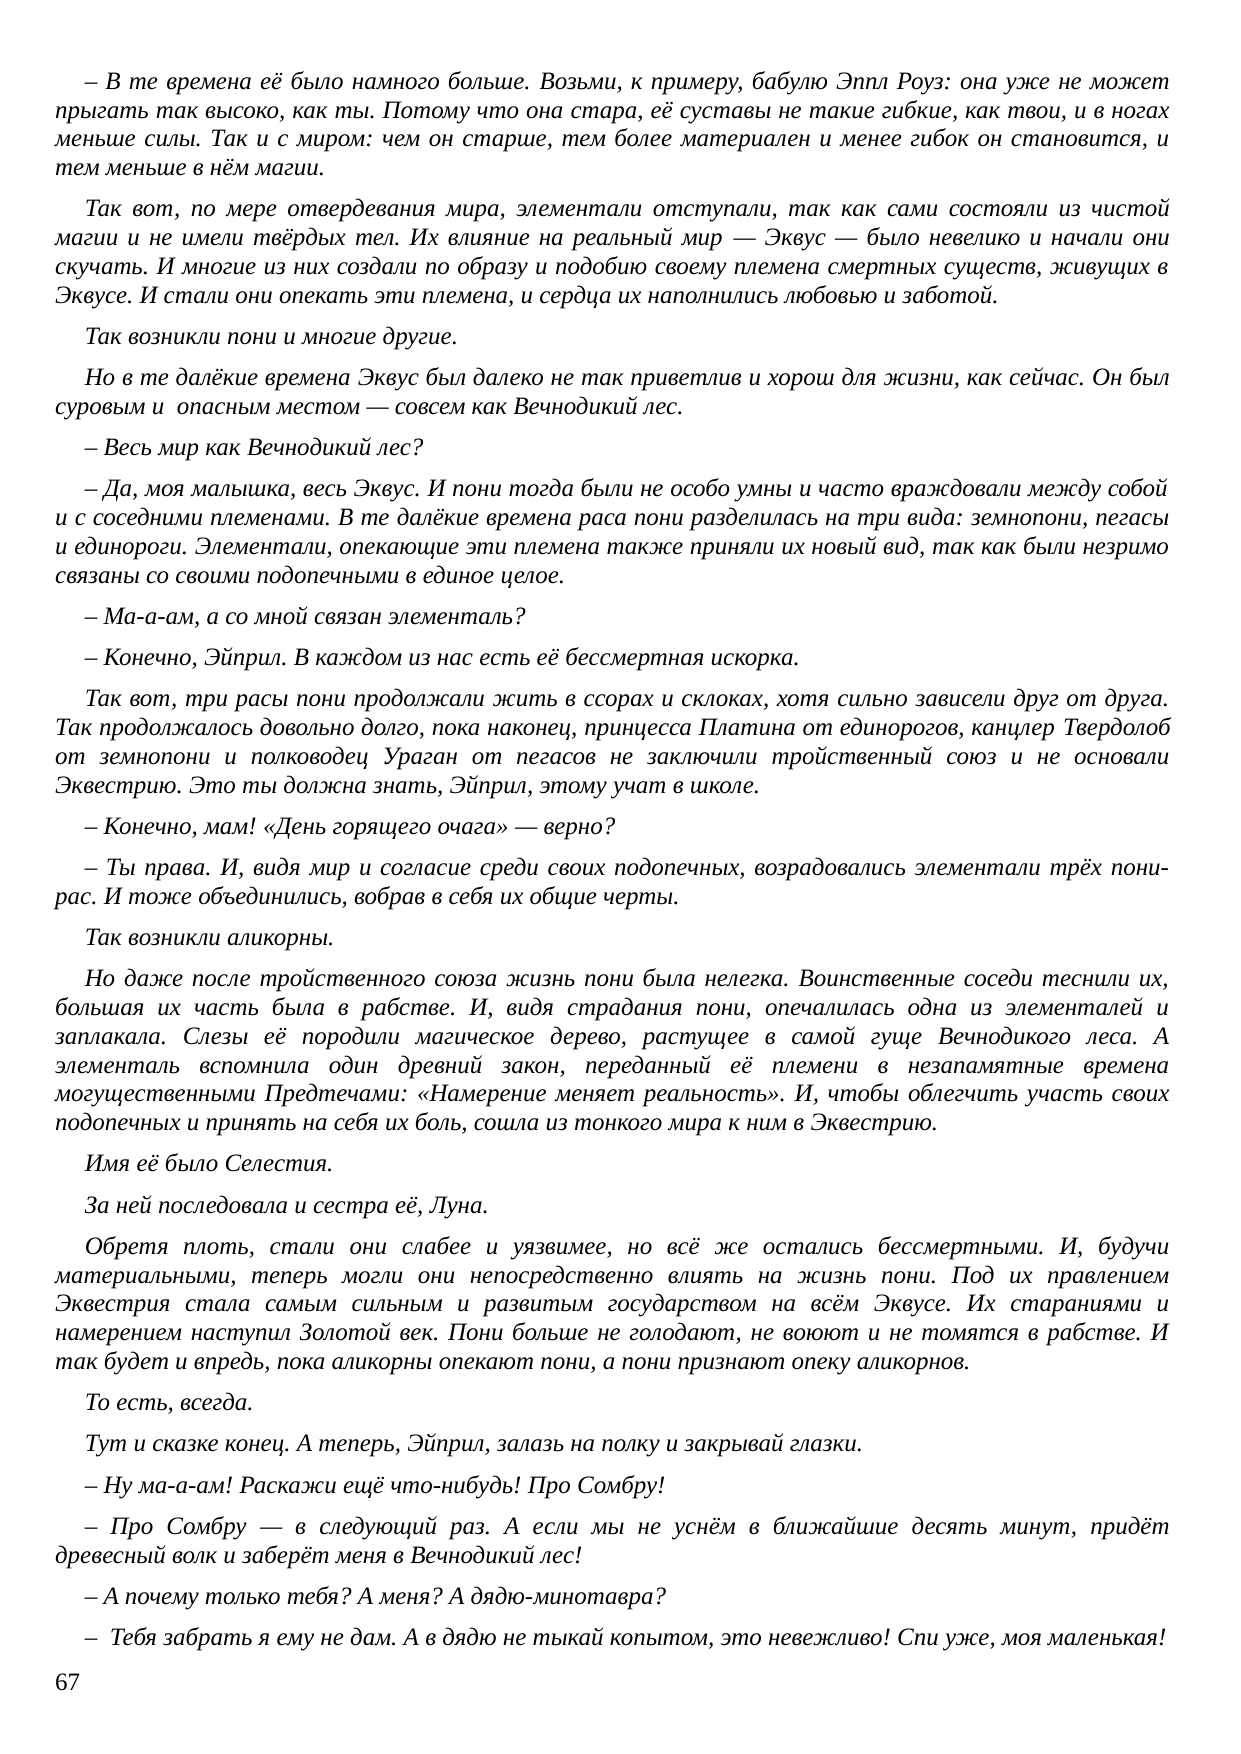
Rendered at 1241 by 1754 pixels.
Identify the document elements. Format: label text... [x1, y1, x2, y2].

text – Да, моя малышка, весь Эквус. И пони тогда были не особо умны и часто враждовали между собой и с соседними племенами. В те далёкие времена раса пони разделилась на три вида: земнопони, пегасы и единороги. Элементали, опекающие эти племена также приняли их новый вид, так как были незримо связаны со своими подопечными в единое целое. [55, 473, 1173, 588]
text Так вот, по мере отвердевания мира, элементали отступали, так как сами состояли из чистой магии и не имели твёрдых тел. Их влияние на реальный мир — Эквус — было невелико и начали они скучать. И многие из них создали по образу и подобию своему племена смертных существ, живущих в Эквусе. И стали они опекать эти племена, и сердца их наполнились любовью и заботой. [55, 193, 1173, 308]
text Так вот, три расы пони продолжали жить в ссорах и склоках, хотя сильно зависели друг от друга. Так продолжалось довольно долго, пока наконец, принцесса Платина от единорогов, канцлер Твердолоб от земнопони и полководец Ураган от пегасов не заключили тройственный союз и не основали Эквестрию. Это ты должна знать, Эйприл, этому учат в школе. [55, 683, 1173, 798]
text – Ма-а-ам, а со мной связан элементаль? [55, 601, 1173, 630]
text – В те времена её было намного больше. Возьми, к примеру, бабулю Эппл Роуз: она уже не может прыгать так высоко, как ты. Потому что она стара, её суставы не такие гибкие, как твои, и в ногах меньше силы. Так и с миром: чем он старше, тем более материален и менее гибок он становится, и тем меньше в нём магии. [55, 66, 1173, 181]
text Тут и сказке конец. А теперь, Эйприл, залазь на полку и закрывай глазки. [55, 1428, 1173, 1457]
text Но в те далёкие времена Эквус был далеко не так приветлив и хорош для жизни, как сейчас. Он был суровым и опасным местом — совсем как Вечнодикий лес. [55, 362, 1173, 420]
text Так возникли пони и многие другие. [55, 321, 1173, 350]
text – Конечно, Эйприл. В каждом из нас есть её бессмертная искорка. [55, 642, 1173, 671]
text Так возникли аликорны. [55, 922, 1173, 951]
text Обретя плоть, стали они слабее и уязвимее, но всё же остались бессмертными. И, будучи материальными, теперь могли они непосредственно влиять на жизнь пони. Под их правлением Эквестрия стала самым сильным и развитым государством на всём Эквусе. Их стараниями и намерением наступил Золотой век. Пони больше не голодают, не воюют и не томятся в рабстве. И так будет и впредь, пока аликорны опекают пони, а пони признают опеку аликорнов. [55, 1231, 1173, 1375]
text Но даже после тройственного союза жизнь пони была нелегка. Воинственные соседи теснили их, большая их часть была в рабстве. И, видя страдания пони, опечалилась одна из элементалей и заплакала. Слезы её породили магическое дерево, растущее в самой гуще Вечнодикого леса. А элементаль вспомнила один древний закон, переданный её племени в незапамятные времена могущественными Предтечами: «Намерение меняет реальность». И, чтобы облегчить участь своих подопечных и принять на себя их боль, сошла из тонкого мира к ним в Эквестрию. [55, 963, 1173, 1136]
text – Про Сомбру — в следующий раз. А если мы не уснём в ближайшие десять минут, придёт древесный волк и заберёт меня в Вечнодикий лес! [55, 1511, 1173, 1568]
text То есть, всегда. [55, 1387, 1173, 1416]
text – Ты права. И, видя мир и согласие среди своих подопечных, возрадовались элементали трёх пони-рас. И тоже объединились, вобрав в себя их общие черты. [55, 852, 1173, 910]
text – Весь мир как Вечнодикий лес? [55, 432, 1173, 461]
text – Тебя забрать я ему не дам. А в дядю не тыкай копытом, это невежливо! Спи уже, моя маленькая! [55, 1622, 1173, 1651]
text Имя её было Селестия. [55, 1148, 1173, 1177]
text За ней последовала и сестра её, Луна. [55, 1190, 1173, 1218]
text – Ну ма-а-ам! Раскажи ещё что-нибудь! Про Сомбру! [55, 1470, 1173, 1498]
text – А почему только тебя? А меня? А дядю-минотавра? [55, 1581, 1173, 1610]
text – Конечно, мам! «День горящего очага» — верно? [55, 811, 1173, 840]
